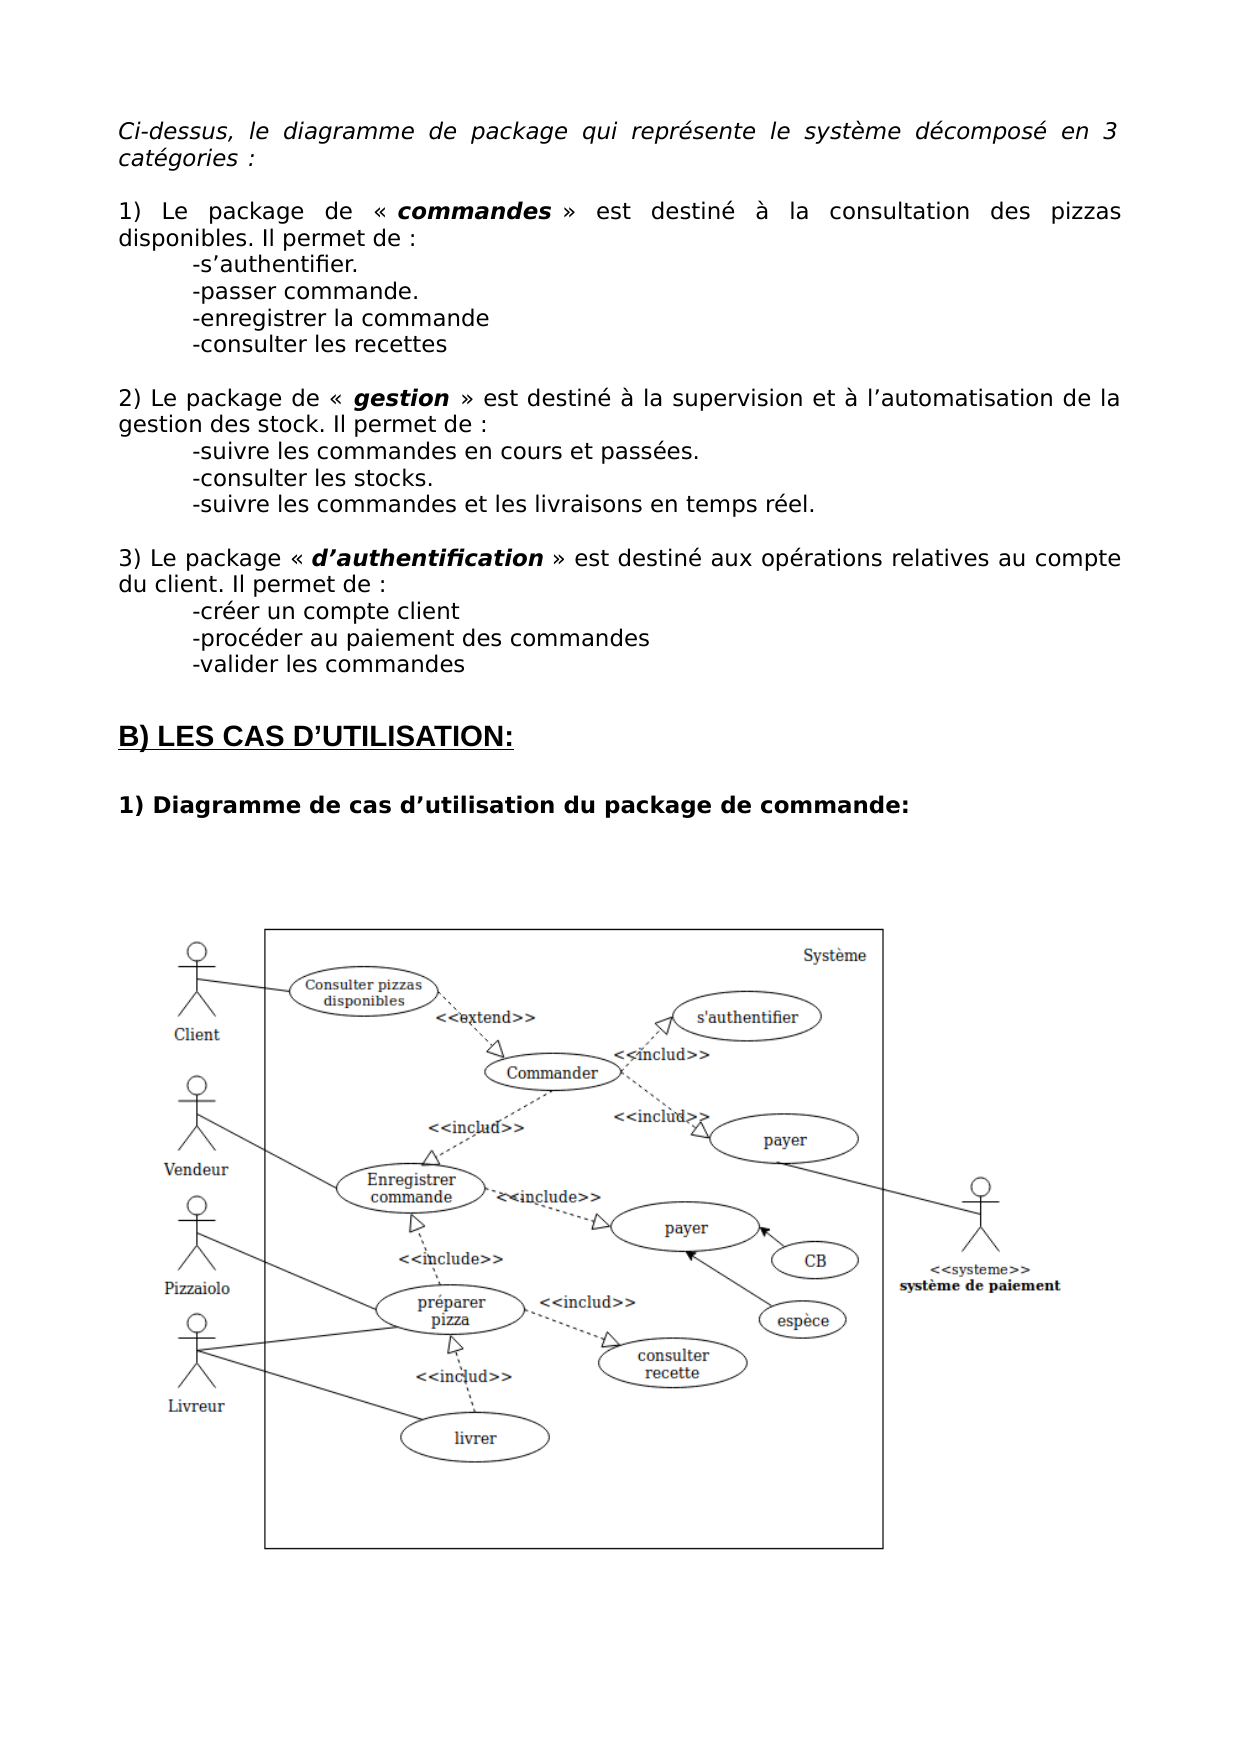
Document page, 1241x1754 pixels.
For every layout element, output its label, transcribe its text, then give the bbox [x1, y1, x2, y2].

subtitle B) LES CAS D’UTILISATION: [118, 719, 1122, 753]
text -consulter les stocks. [118, 465, 1122, 491]
text -valider les commandes [118, 651, 1122, 678]
text -procéder au paiement des commandes [118, 625, 1122, 651]
text -créer un compte client [118, 598, 1122, 625]
text Ci-dessus, le diagramme de package qui représente le système décomposé en 3 catégories : [118, 118, 1122, 171]
text 2) Le package de « gestion » est destiné à la supervision et à l’automatisation de la gestion des stock. Il permet de : [118, 385, 1122, 438]
text 3) Le package « d’authentification » est destiné aux opérations relatives au compte du client. Il permet de : [118, 545, 1122, 598]
text -enregistrer la commande [118, 305, 1122, 331]
text 1) Le package de « commandes » est destiné à la consultation des pizzas disponibles. Il permet de : [118, 198, 1122, 251]
text -s’authentifier. [118, 251, 1122, 278]
text -passer commande. [118, 278, 1122, 305]
text -suivre les commandes et les livraisons en temps réel. [118, 491, 1122, 518]
text -suivre les commandes en cours et passées. [118, 438, 1122, 465]
text -consulter les recettes [118, 331, 1122, 358]
text 1) Diagramme de cas d’utilisation du package de commande: [118, 792, 1122, 819]
picture [142, 898, 1063, 1558]
